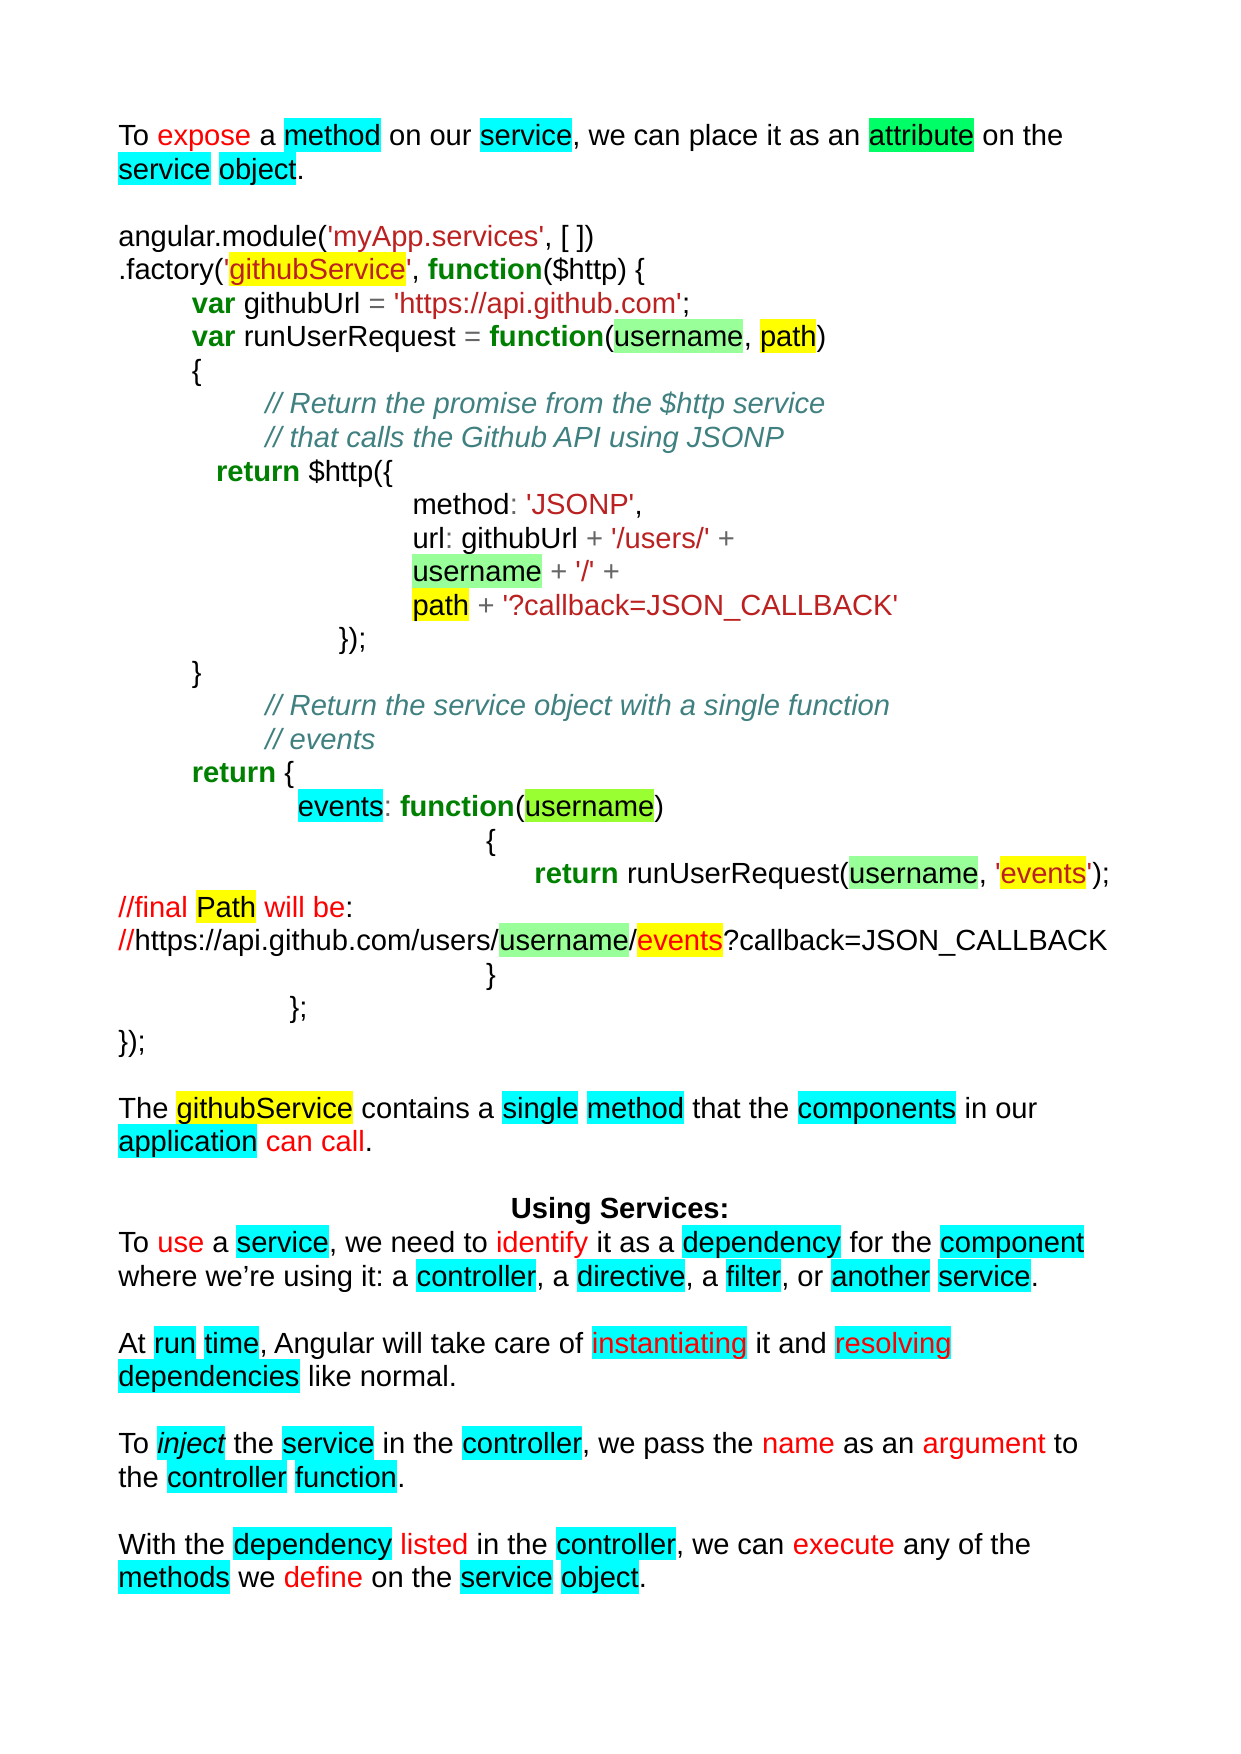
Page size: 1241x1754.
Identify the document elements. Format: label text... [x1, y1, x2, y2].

text return runUserRequest(username, 'events'); [118, 856, 1122, 889]
text To inject the service in the controller, we pass the name as an argument to the controller function. [118, 1426, 1122, 1493]
text At run time, Angular will take care of instantiating it and resolving dependencies like normal. [118, 1326, 1122, 1393]
text } [118, 655, 1122, 688]
text // Return the service object with a single function [118, 688, 1122, 722]
text return { [118, 755, 1122, 789]
text To expose a method on our service, we can place it as an attribute on the service object. [118, 118, 1122, 185]
text .factory('githubService', function($http) { [118, 252, 1122, 286]
text { [118, 353, 1122, 386]
text //https://api.github.com/users/username/events?callback=JSON_CALLBACK [118, 923, 1122, 957]
text }; [118, 990, 1122, 1024]
text var runUserRequest = function(username, path) [118, 319, 1122, 353]
text // that calls the Github API using JSONP [118, 420, 1122, 453]
text events: function(username) [118, 789, 1122, 822]
text } [118, 957, 1122, 990]
text // Return the promise from the $http service [118, 386, 1122, 420]
text //final Path will be: [118, 889, 1122, 923]
text var githubUrl = 'https://api.github.com'; [118, 286, 1122, 319]
text url: githubUrl + '/users/' + [118, 521, 1122, 554]
text To use a service, we need to identify it as a dependency for the component where we’re using it: a controller, a directive, a filter, or another service. [118, 1225, 1122, 1292]
text path + '?callback=JSON_CALLBACK' [118, 588, 1122, 621]
text return $http({ [118, 453, 1122, 487]
text angular.module('myApp.services', [ ]) [118, 219, 1122, 252]
text Using Services: [118, 1191, 1122, 1225]
text With the dependency listed in the controller, we can execute any of the methods we define on the service object. [118, 1527, 1122, 1594]
text }); [118, 621, 1122, 655]
text }); [118, 1024, 1122, 1057]
text username + '/' + [118, 554, 1122, 588]
text method: 'JSONP', [118, 487, 1122, 521]
text // events [118, 722, 1122, 755]
text { [118, 822, 1122, 856]
text The githubService contains a single method that the components in our application can call. [118, 1091, 1122, 1158]
